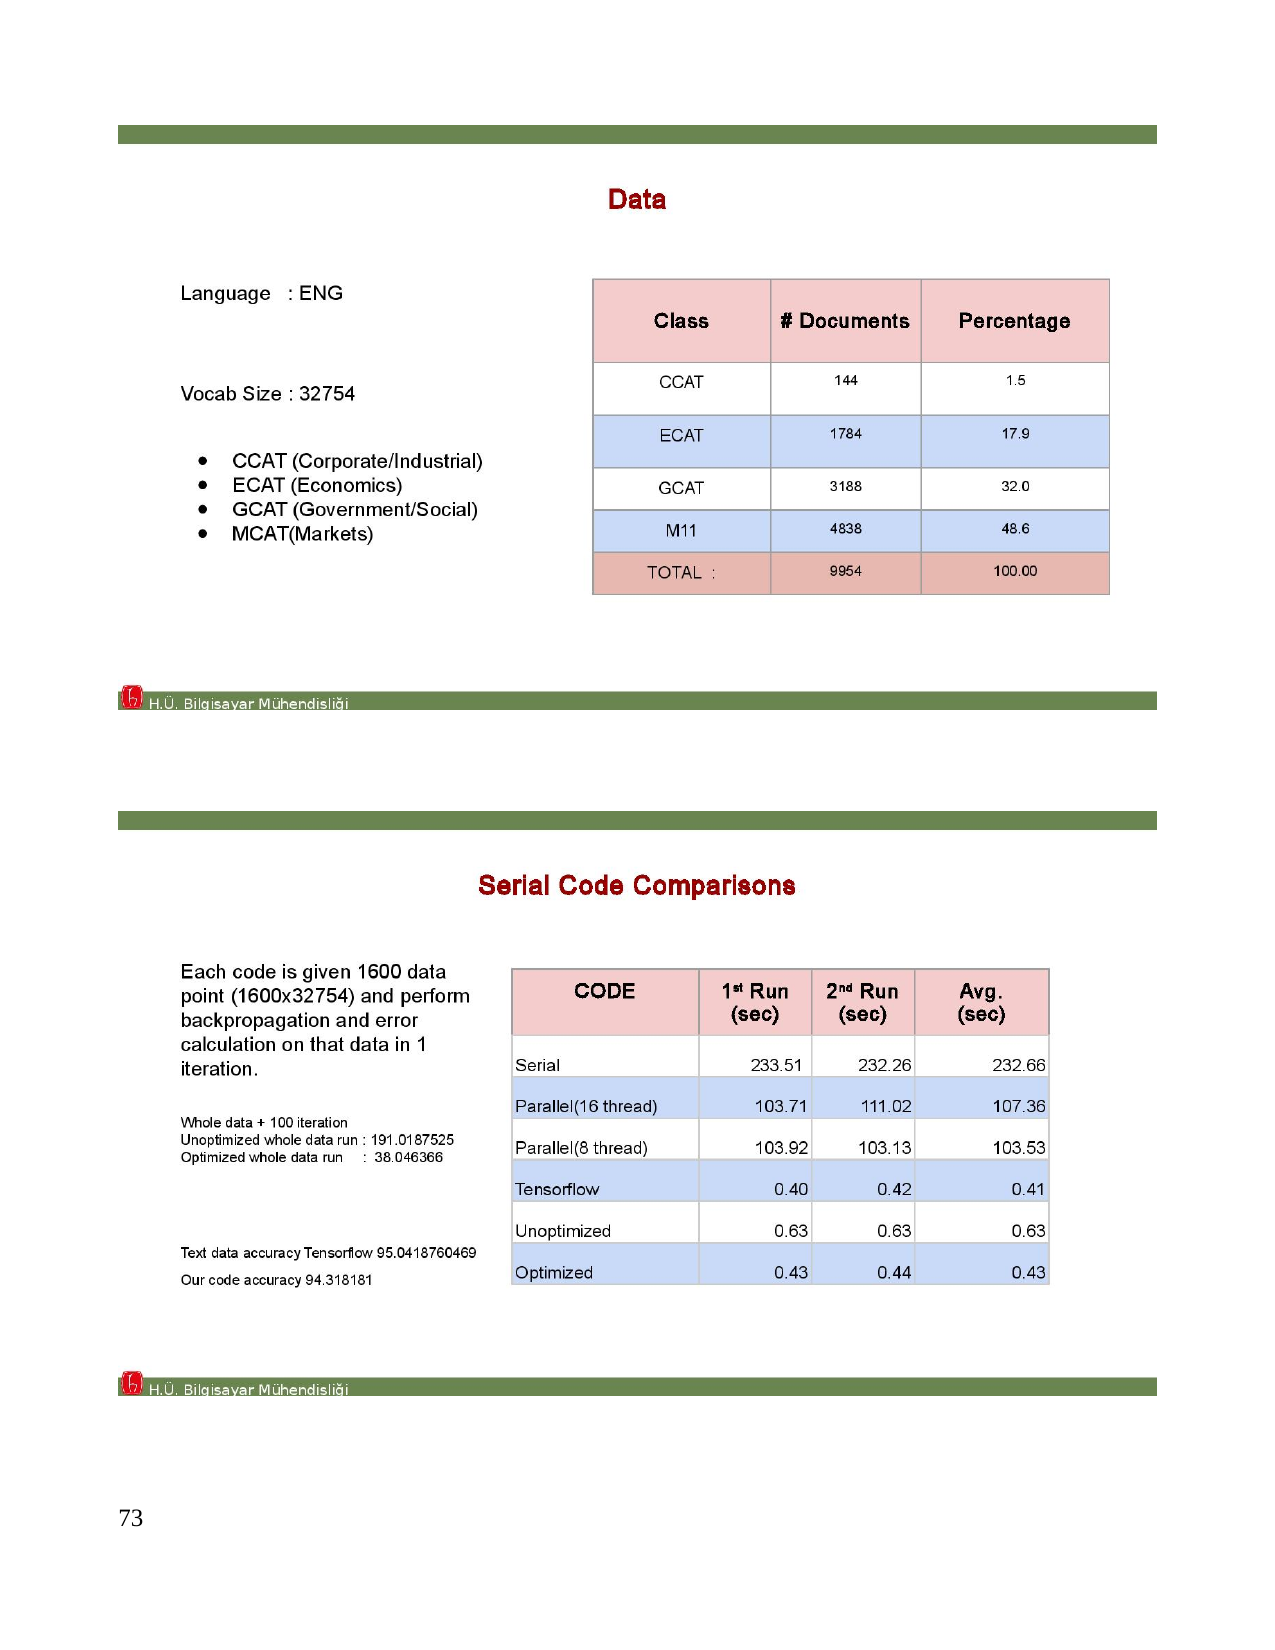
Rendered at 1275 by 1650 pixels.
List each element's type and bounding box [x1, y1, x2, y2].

picture [118, 811, 1157, 1396]
picture [118, 125, 1157, 710]
